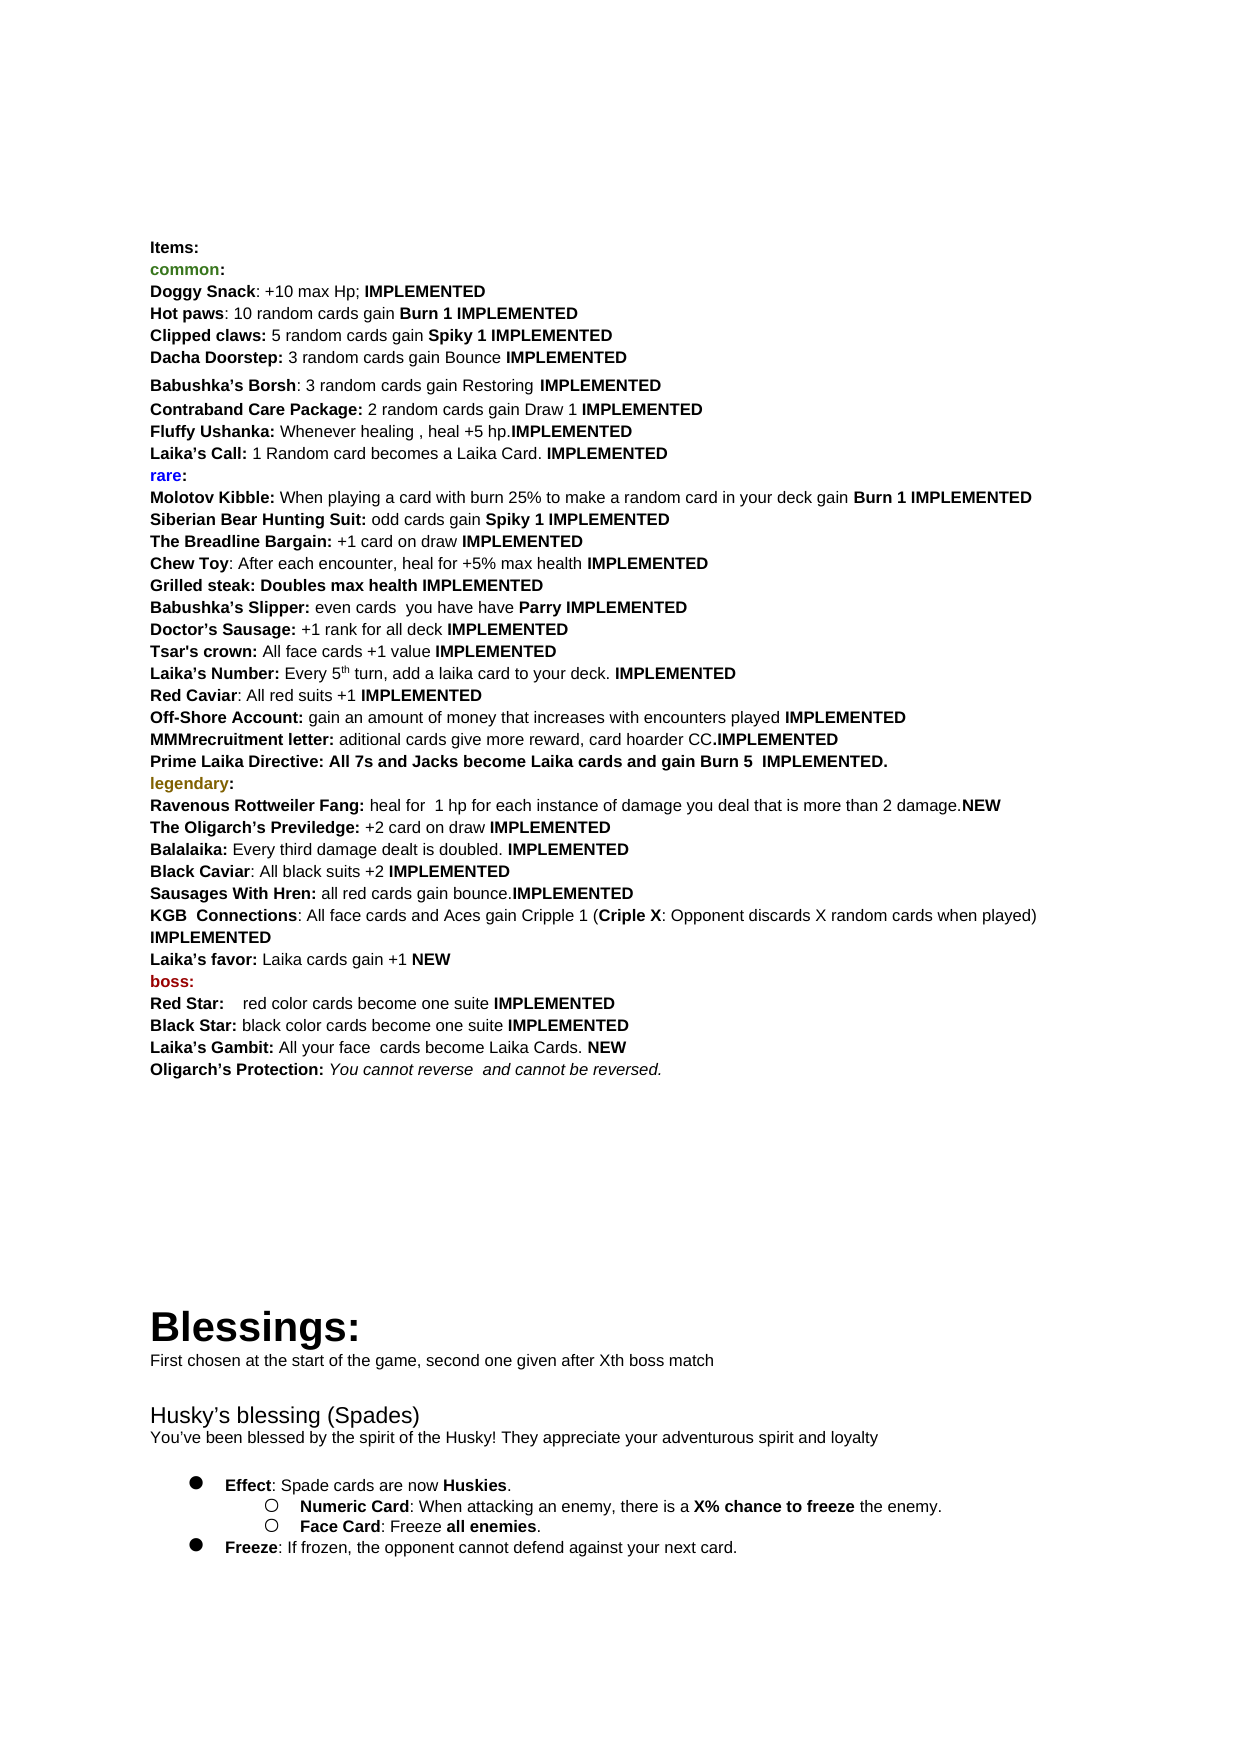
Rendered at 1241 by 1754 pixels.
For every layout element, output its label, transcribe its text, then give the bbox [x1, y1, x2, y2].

text boss: [150, 971, 1090, 991]
text Hot paws: 10 random cards gain Burn 1 IMPLEMENTED [150, 304, 1090, 323]
text Molotov Kibble: When playing a card with burn 25% to make a random card in your deck gain Burn 1 IMPLEMENTED [150, 488, 1090, 507]
text Laika’s Call: 1 Random card becomes a Laika Card. IMPLEMENTED [150, 444, 1090, 463]
list Face Card: Freeze all enemies. [262, 1517, 1090, 1538]
text You’ve been blessed by the spirit of the Husky! They appreciate your adventurous spirit and loyalty [150, 1428, 1090, 1447]
text First chosen at the start of the game, second one given after Xth boss match [150, 1351, 1090, 1370]
text Doggy Snack: +10 max Hp; IMPLEMENTED [150, 282, 1090, 301]
subtitle Blessings: [150, 1303, 1090, 1351]
text The Oligarch’s Previledge: +2 card on draw IMPLEMENTED [150, 818, 1090, 837]
text Red Star: red color cards become one suite IMPLEMENTED [150, 993, 1090, 1013]
text Laika’s Gambit: All your face cards become Laika Cards. NEW [150, 1037, 1090, 1057]
text Sausages With Hren: all red cards gain bounce.IMPLEMENTED [150, 883, 1090, 903]
list Effect: Spade cards are now Huskies. [187, 1475, 1090, 1496]
text Tsar's crown: All face cards +1 value IMPLEMENTED [150, 642, 1090, 661]
text legendary: [150, 774, 1090, 793]
list Numeric Card: When attacking an enemy, there is a X% chance to freeze the enemy. [262, 1496, 1090, 1517]
text Laika’s favor: Laika cards gain +1 NEW [150, 949, 1090, 969]
text rare: [150, 466, 1090, 485]
text Babushka’s Borsh: 3 random cards gain Restoring IMPLEMENTED [150, 370, 1090, 396]
text Black Star: black color cards become one suite IMPLEMENTED [150, 1015, 1090, 1034]
text Babushka’s Slipper: even cards you have have Parry IMPLEMENTED [150, 598, 1090, 617]
text Items: [150, 238, 1090, 257]
text common: [150, 260, 1090, 279]
subtitle Husky’s blessing (Spades) [150, 1402, 1090, 1428]
text Grilled steak: Doubles max health IMPLEMENTED [150, 576, 1090, 595]
text Red Caviar: All red suits +1 IMPLEMENTED [150, 686, 1090, 705]
text Contraband Care Package: 2 random cards gain Draw 1 IMPLEMENTED [150, 400, 1090, 419]
text Chew Toy: After each encounter, heal for +5% max health IMPLEMENTED [150, 554, 1090, 573]
text Laika’s Number: Every 5th turn, add a laika card to your deck. IMPLEMENTED [150, 664, 1090, 683]
list Freeze: If frozen, the opponent cannot defend against your next card. [187, 1538, 1090, 1558]
text Prime Laika Directive: All 7s and Jacks become Laika cards and gain Burn 5 IMPLEMENTED. [150, 752, 1090, 771]
text Siberian Bear Hunting Suit: odd cards gain Spiky 1 IMPLEMENTED [150, 510, 1090, 529]
text Clipped claws: 5 random cards gain Spiky 1 IMPLEMENTED [150, 326, 1090, 345]
text Off-Shore Account: gain an amount of money that increases with encounters played IMPLEMENTED [150, 708, 1090, 727]
text Black Caviar: All black suits +2 IMPLEMENTED [150, 862, 1090, 881]
text Oligarch’s Protection: You cannot reverse and cannot be reversed. [150, 1059, 1090, 1078]
text Dacha Doorstep: 3 random cards gain Bounce IMPLEMENTED [150, 348, 1090, 367]
text The Breadline Bargain: +1 card on draw IMPLEMENTED [150, 532, 1090, 551]
text Fluffy Ushanka: Whenever healing , heal +5 hp.IMPLEMENTED [150, 422, 1090, 441]
text Balalaika: Every third damage dealt is doubled. IMPLEMENTED [150, 839, 1090, 859]
text MMMrecruitment letter: aditional cards give more reward, card hoarder CC.IMPLEMENTED [150, 730, 1090, 749]
text KGB Connections: All face cards and Aces gain Cripple 1 (Criple X: Opponent discards X random cards when played) IMPLEMENTED [150, 906, 1090, 947]
text Doctor’s Sausage: +1 rank for all deck IMPLEMENTED [150, 620, 1090, 639]
text Ravenous Rottweiler Fang: heal for 1 hp for each instance of damage you deal that is more than 2 damage.NEW [150, 796, 1090, 815]
